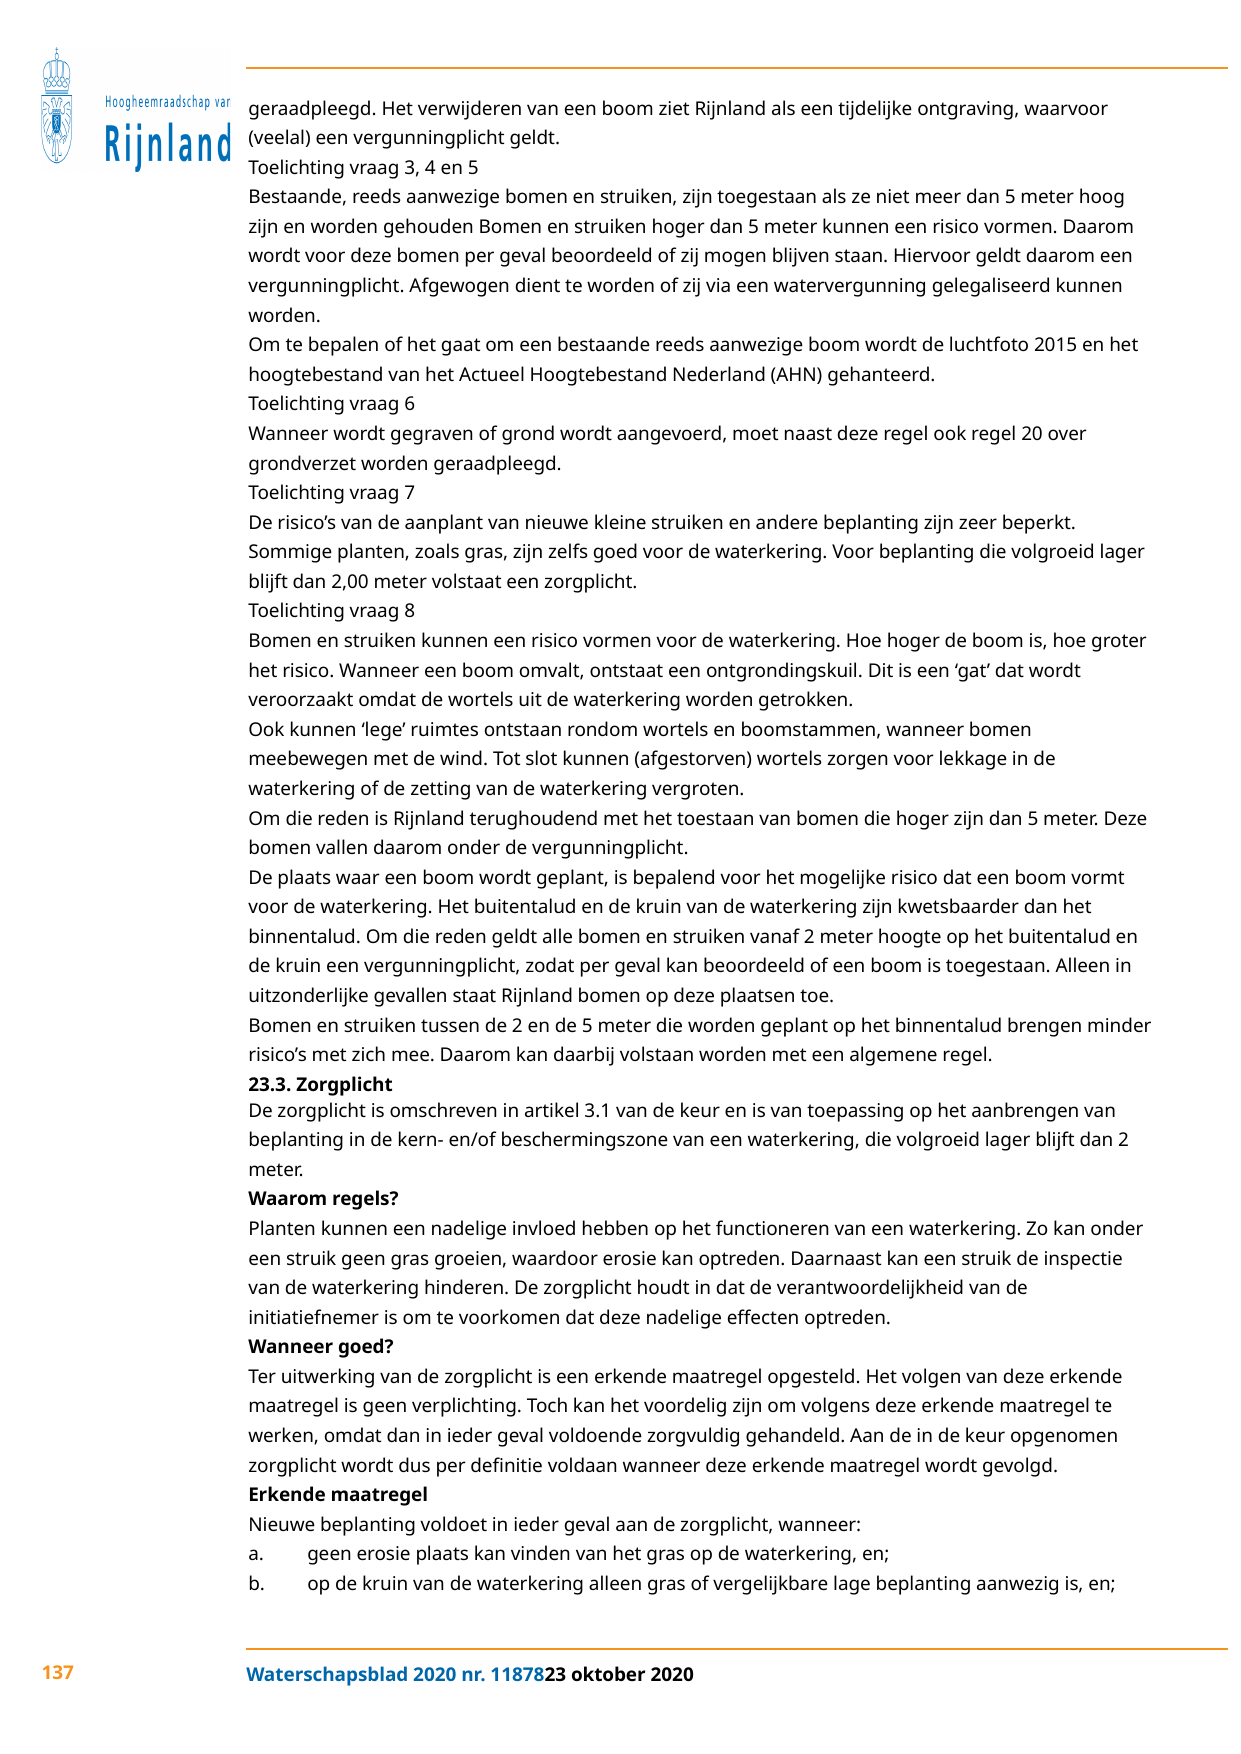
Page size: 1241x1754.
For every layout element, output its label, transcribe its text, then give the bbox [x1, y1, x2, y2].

text Wanneer goed? [248, 1333, 1152, 1359]
text Bomen en struiken tussen de 2 en de 5 meter die worden geplant op het binnentalud brengen minder risico’s met zich mee. Daarom kan daarbij volstaan worden met een algemene regel. [248, 1012, 1152, 1067]
text Toelichting vraag 8 [248, 598, 1152, 623]
text Bomen en struiken kunnen een risico vormen voor de waterkering. Hoe hoger de boom is, hoe groter het risico. Wanneer een boom omvalt, ontstaat een ontgrondingskuil. Dit is een ‘gat’ dat wordt veroorzaakt omdat de wortels uit de waterkering worden getrokken. [248, 627, 1152, 712]
text Nieuwe beplanting voldoet in ieder geval aan de zorgplicht, wanneer: [248, 1511, 1152, 1537]
text Planten kunnen een nadelige invloed hebben op het functioneren van een waterkering. Zo kan onder een struik geen gras groeien, waardoor erosie kan optreden. Daarnaast kan een struik de inspectie van de waterkering hinderen. De zorgplicht houdt in dat de verantwoordelijkheid van de initiatiefnemer is om te voorkomen dat deze nadelige effecten optreden. [248, 1215, 1152, 1329]
text Toelichting vraag 7 [248, 479, 1152, 505]
text Toelichting vraag 6 [248, 391, 1152, 416]
text Toelichting vraag 3, 4 en 5 [248, 154, 1152, 180]
list geen erosie plaats kan vinden van het gras op de waterkering, en; [248, 1541, 1152, 1566]
text Bestaande, reeds aanwezige bomen en struiken, zijn toegestaan als ze niet meer dan 5 meter hoog zijn en worden gehouden Bomen en struiken hoger dan 5 meter kunnen een risico vormen. Daarom wordt voor deze bomen per geval beoordeeld of zij mogen blijven staan. Hiervoor geldt daarom een vergunningplicht. Afgewogen dient te worden of zij via een watervergunning gelegaliseerd kunnen worden. [248, 183, 1152, 328]
text Wanneer wordt gegraven of grond wordt aangevoerd, moet naast deze regel ook regel 20 over grondverzet worden geraadpleegd. [248, 420, 1152, 476]
text De risico’s van de aanplant van nieuwe kleine struiken en andere beplanting zijn zeer beperkt. Sommige planten, zoals gras, zijn zelfs goed voor de waterkering. Voor beplanting die volgroeid lager blijft dan 2,00 meter volstaat een zorgplicht. [248, 509, 1152, 594]
text Erkende maatregel [248, 1481, 1152, 1507]
list op de kruin van de waterkering alleen gras of vergelijkbare lage beplanting aanwezig is, en; [248, 1570, 1152, 1596]
text geraadpleegd. Het verwijderen van een boom ziet Rijnland als een tijdelijke ontgraving, waarvoor (veelal) een vergunningplicht geldt. [248, 95, 1152, 150]
text 23.3. Zorgplicht [248, 1071, 1152, 1097]
text Ook kunnen ‘lege’ ruimtes ontstaan rondom wortels en boomstammen, wanneer bomen meebewegen met de wind. Tot slot kunnen (afgestorven) wortels zorgen voor lekkage in de waterkering of de zetting van de waterkering vergroten. [248, 716, 1152, 801]
text Om die reden is Rijnland terughoudend met het toestaan van bomen die hoger zijn dan 5 meter. Deze bomen vallen daarom onder de vergunningplicht. [248, 805, 1152, 860]
text Ter uitwerking van de zorgplicht is een erkende maatregel opgesteld. Het volgen van deze erkende maatregel is geen verplichting. Toch kan het voordelig zijn om volgens deze erkende maatregel te werken, omdat dan in ieder geval voldoende zorgvuldig gehandeld. Aan de in de keur opgenomen zorgplicht wordt dus per definitie voldaan wanneer deze erkende maatregel wordt gevolgd. [248, 1363, 1152, 1477]
text Waarom regels? [248, 1186, 1152, 1211]
text Om te bepalen of het gaat om een bestaande reeds aanwezige boom wordt de luchtfoto 2015 en het hoogtebestand van het Actueel Hoogtebestand Nederland (AHN) gehanteerd. [248, 331, 1152, 387]
text De zorgplicht is omschreven in artikel 3.1 van de keur en is van toepassing op het aanbrengen van beplanting in de kern- en/of beschermingszone van een waterkering, die volgroeid lager blijft dan 2 meter. [248, 1097, 1152, 1182]
text De plaats waar een boom wordt geplant, is bepalend voor het mogelijke risico dat een boom vormt voor de waterkering. Het buitentalud en de kruin van de waterkering zijn kwetsbaarder dan het binnentalud. Om die reden geldt alle bomen en struiken vanaf 2 meter hoogte op het buitentalud en de kruin een vergunningplicht, zodat per geval kan beoordeeld of een boom is toegestaan. Alleen in uitzonderlijke gevallen staat Rijnland bomen op deze plaatsen toe. [248, 864, 1152, 1008]
picture [41, 47, 231, 172]
